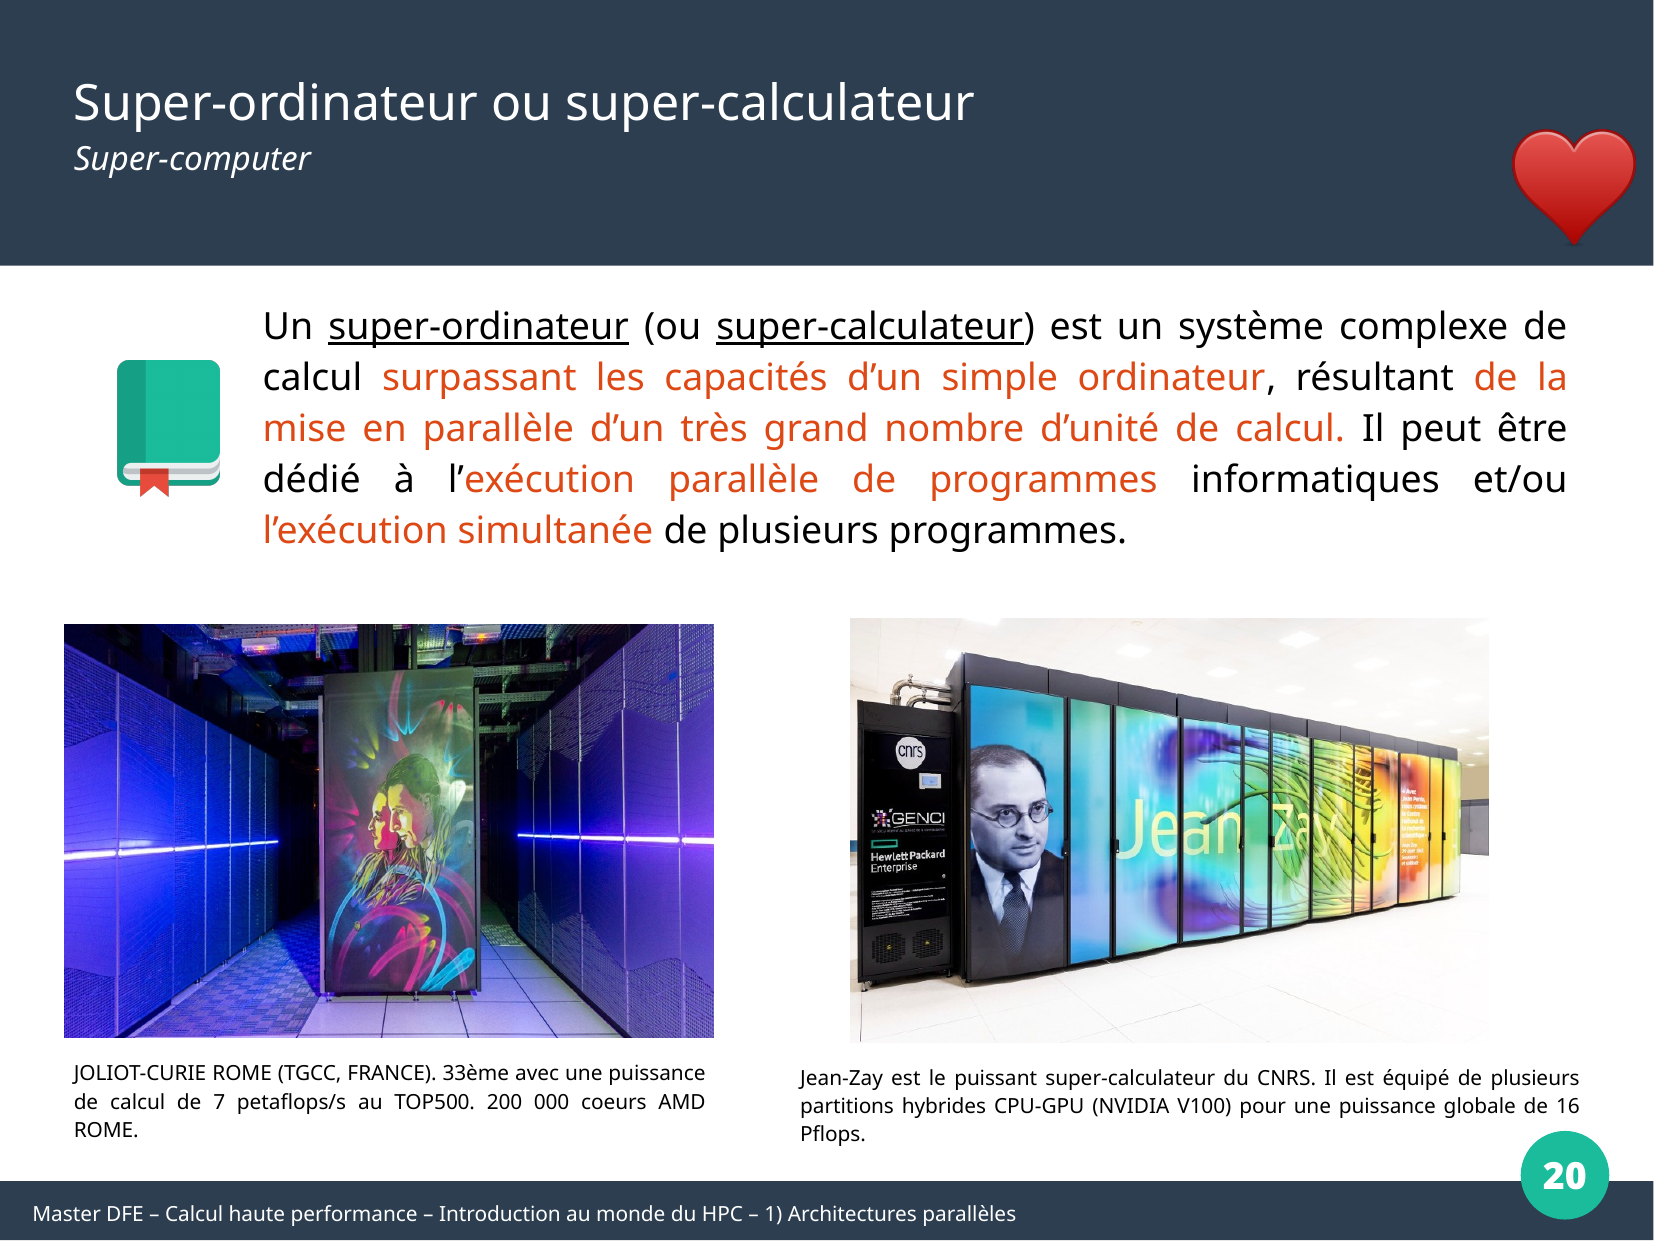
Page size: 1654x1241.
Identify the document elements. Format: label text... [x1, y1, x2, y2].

text_box JOLIOT-CURIE ROME (TGCC, FRANCE). 33ème avec une puissance de calcul de 7 petaflops/s au TOP500. 200 000 coeurs AMD ROME. [59, 1051, 721, 1122]
picture [64, 624, 714, 1038]
picture [100, 360, 237, 497]
picture [850, 618, 1489, 1043]
text_box Master DFE – Calcul haute performance – Introduction au monde du HPC – 1) Architectures parallèles [17, 1191, 1436, 1235]
text_box Jean-Zay est le puissant super-calculateur du CNRS. Il est équipé de plusieurs partitions hybrides CPU-GPU (NVIDIA V100) pour une puissance globale de 16 Pflops. [785, 1055, 1595, 1155]
text_box Un super-ordinateur (ou super-calculateur) est un système complexe de calcul surpassant les capacités d’un simple ordinateur, résultant de la mise en parallèle d’un très grand nombre d’unité de calcul. Il peut être dédié à l’exécution parallèle de programmes informatiques et/ou l’exécution simultanée de plusieurs programmes. [248, 291, 1583, 561]
picture [1512, 129, 1636, 248]
text_box Super-ordinateur ou super-calculateur Super-computer [59, 59, 1477, 187]
